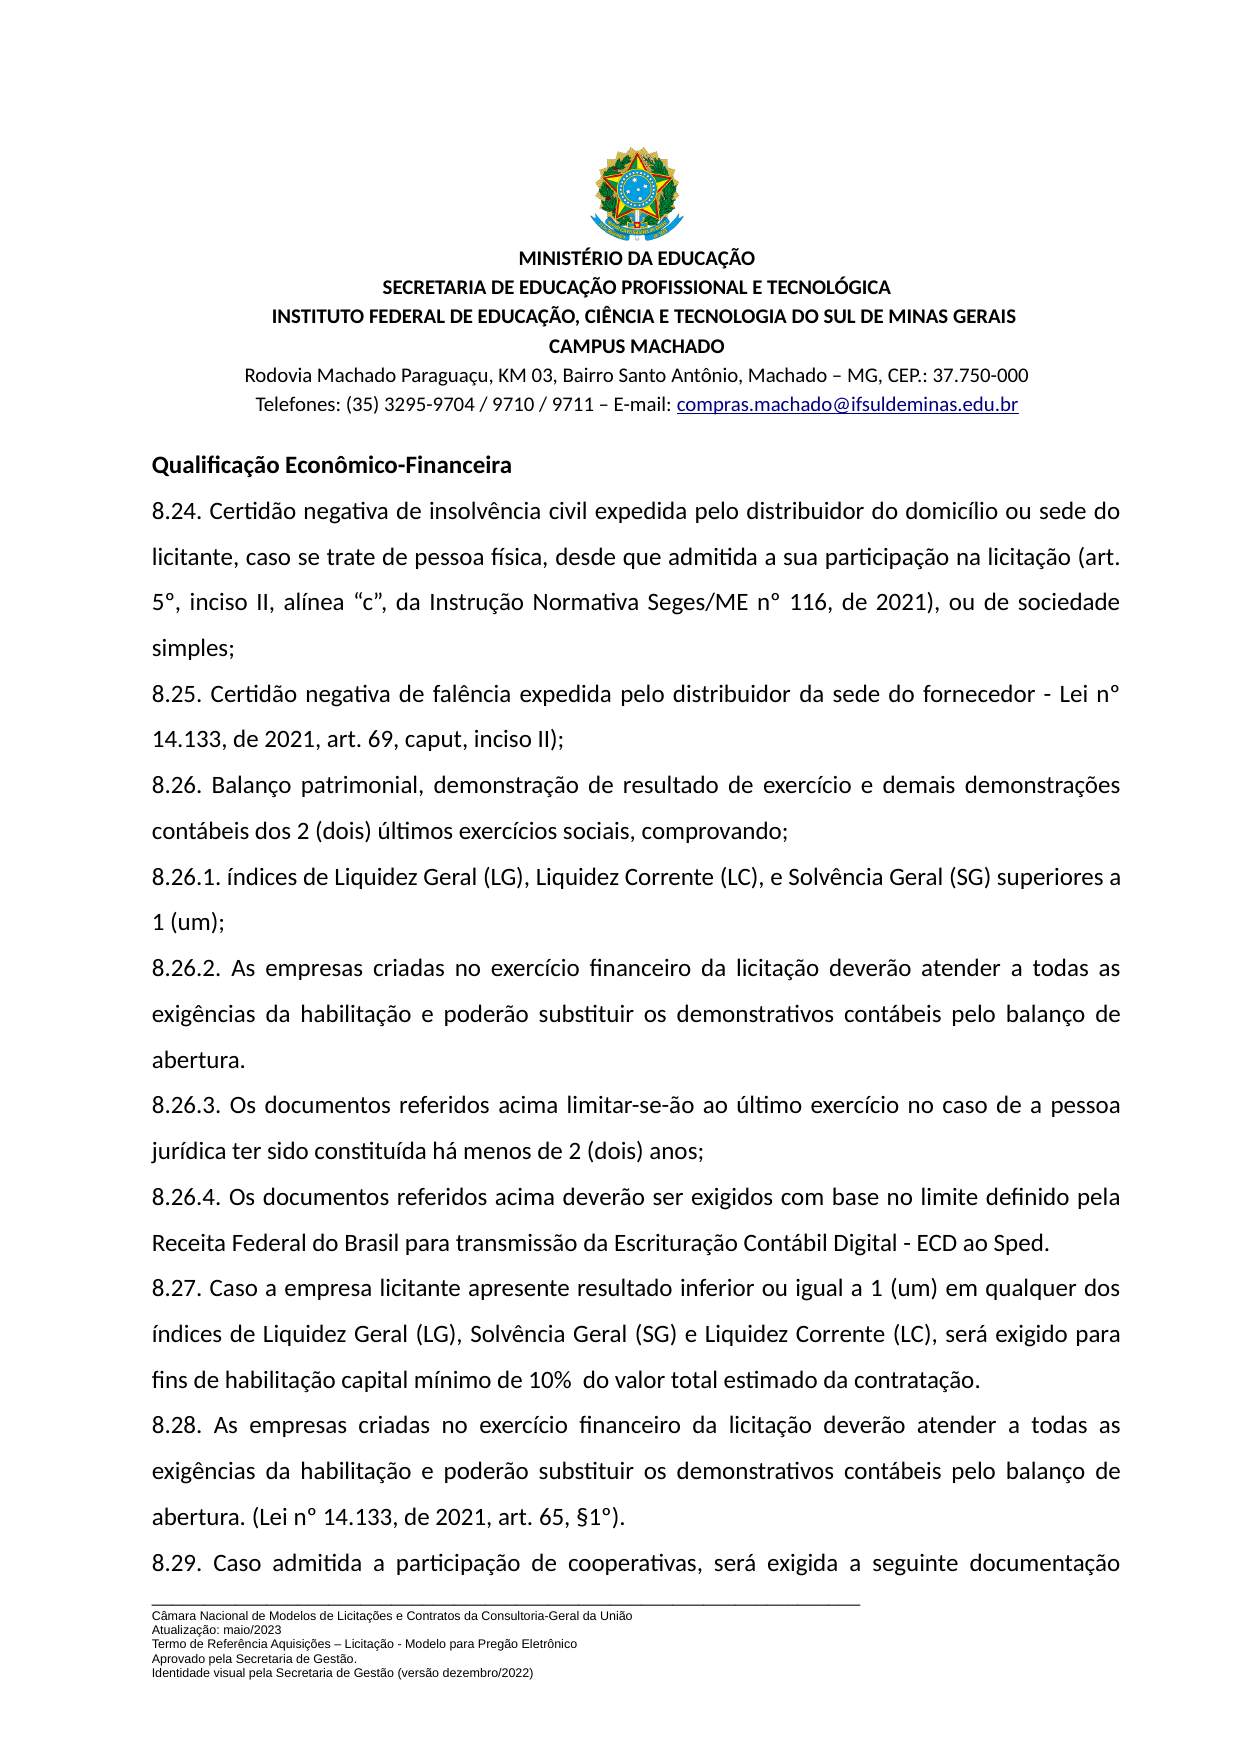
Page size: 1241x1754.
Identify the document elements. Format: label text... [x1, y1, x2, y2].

text 8.26. Balanço patrimonial, demonstração de resultado de exercício e demais demonstrações contábeis dos 2 (dois) últimos exercícios sociais, comprovando; [152, 769, 1122, 846]
text Qualificação Econômico-Financeira [152, 449, 1122, 480]
picture [652, 219, 684, 241]
text 8.24. Certidão negativa de insolvência civil expedida pelo distribuidor do domicílio ou sede do licitante, caso se trate de pessoa física, desde que admitida a sua participação na licitação (art. 5º, inciso II, alínea “c”, da Instrução Normativa Seges/ME nº 116, de 2021), ou de sociedade simples; [152, 495, 1122, 663]
text 8.27. Caso a empresa licitante apresente resultado inferior ou igual a 1 (um) em qualquer dos índices de Liquidez Geral (LG), Solvência Geral (SG) e Liquidez Corrente (LC), será exigido para fins de habilitação capital mínimo de 10% do valor total estimado da contratação. [152, 1272, 1122, 1394]
picture [656, 223, 665, 228]
text 8.26.4. Os documentos referidos acima deverão ser exigidos com base no limite definido pela Receita Federal do Brasil para transmissão da Escrituração Contábil Digital - ECD ao Sped. [152, 1181, 1122, 1257]
text 8.28. As empresas criadas no exercício financeiro da licitação deverão atender a todas as exigências da habilitação e poderão substituir os demonstrativos contábeis pelo balanço de abertura. (Lei nº 14.133, de 2021, art. 65, §1º). [152, 1409, 1122, 1532]
text 8.26.1. índices de Liquidez Geral (LG), Liquidez Corrente (LC), e Solvência Geral (SG) superiores a 1 (um); [152, 861, 1122, 937]
text 8.26.2. As empresas criadas no exercício financeiro da licitação deverão atender a todas as exigências da habilitação e poderão substituir os demonstrativos contábeis pelo balanço de abertura. [152, 952, 1122, 1074]
text 8.25. Certidão negativa de falência expedida pelo distribuidor da sede do fornecedor - Lei nº 14.133, de 2021, art. 69, caput, inciso II); [152, 678, 1122, 754]
subtitle 8.29. Caso admitida a participação de cooperativas, será exigida a seguinte documentação [152, 1547, 1122, 1577]
text 8.26.3. Os documentos referidos acima limitar-se-ão ao último exercício no caso de a pessoa jurídica ter sido constituída há menos de 2 (dois) anos; [152, 1089, 1122, 1166]
picture [630, 236, 645, 241]
picture [590, 147, 684, 241]
